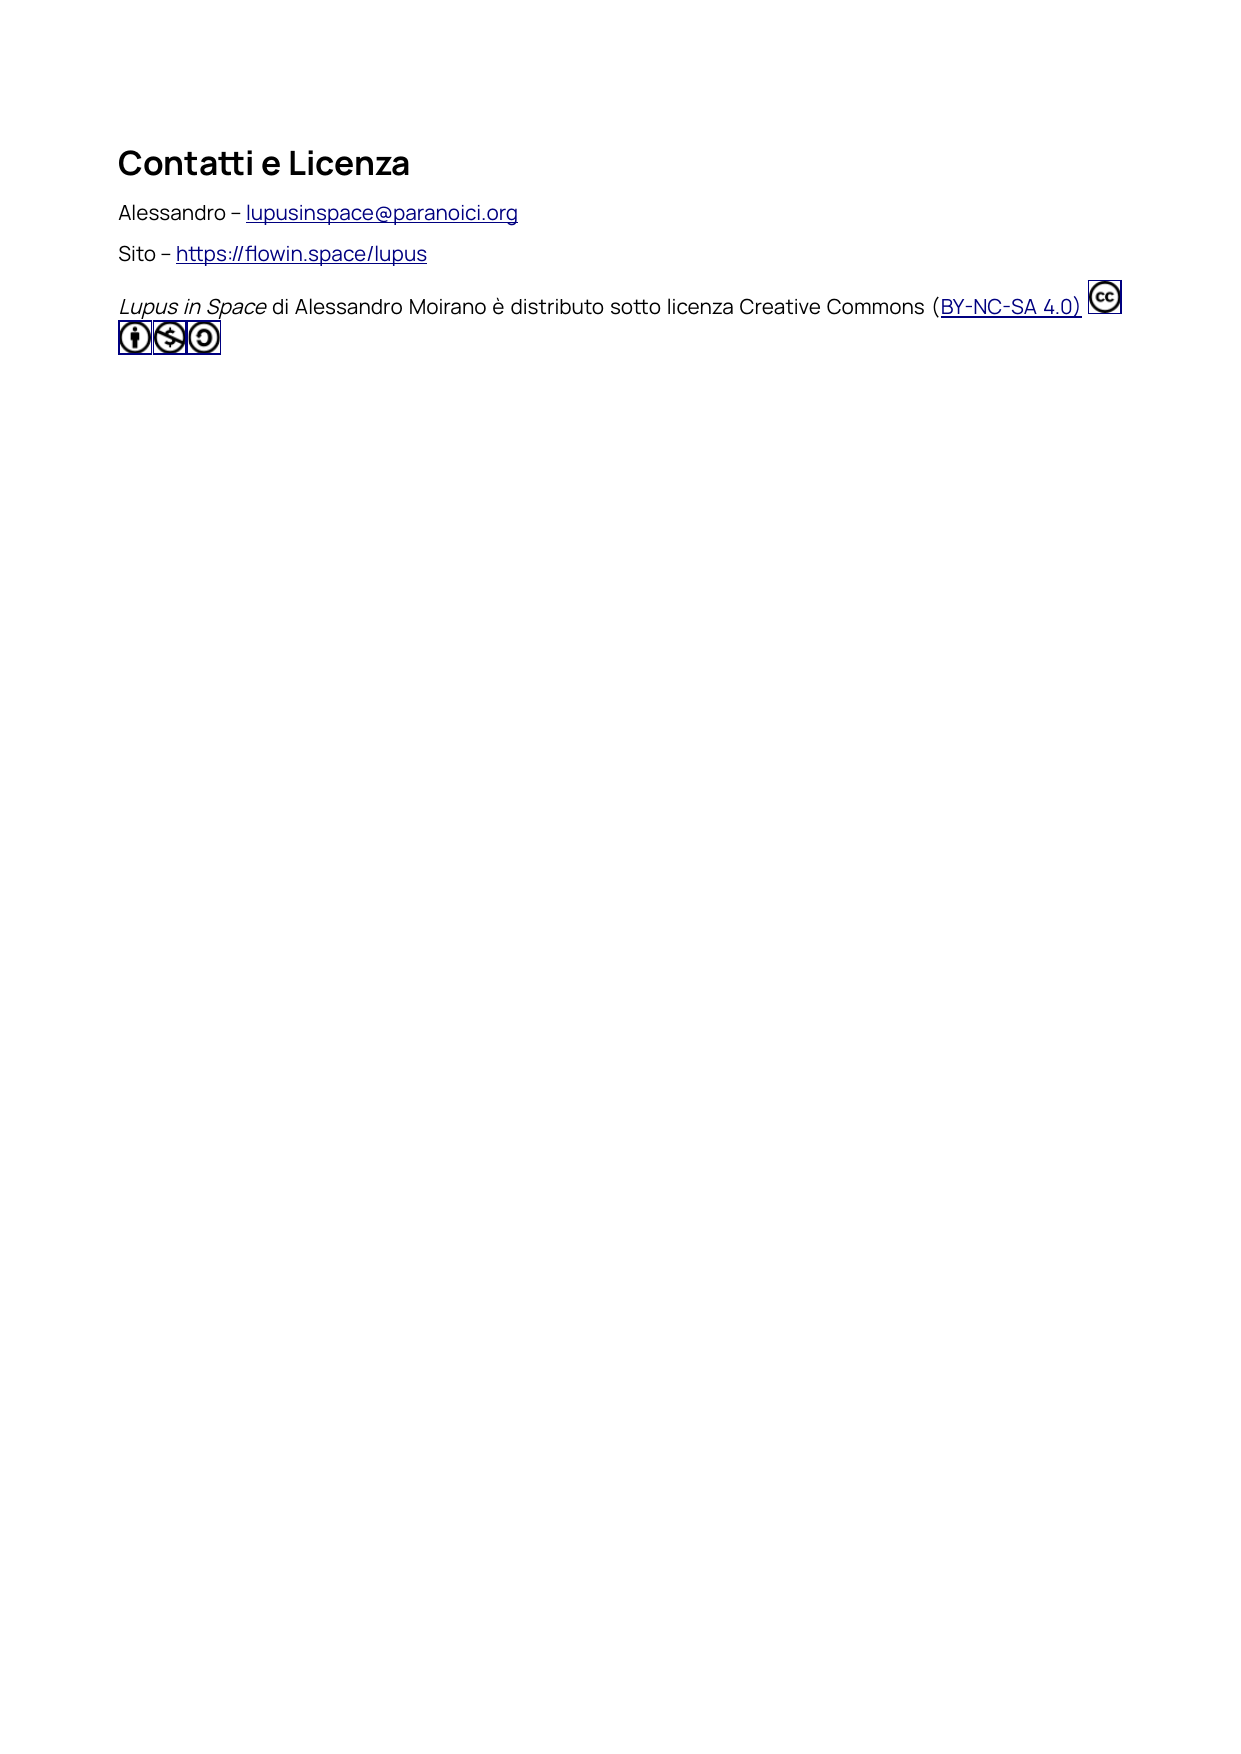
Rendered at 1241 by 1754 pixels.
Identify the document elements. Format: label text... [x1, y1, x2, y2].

text Alessandro – lupusinspace@paranoici.org [118, 198, 1122, 226]
picture [1089, 281, 1120, 313]
text Lupus in Space di Alessandro Moirano è distributo sotto licenza Creative Commons (BY-NC-SA 4.0) [118, 280, 1122, 355]
picture [154, 322, 185, 353]
subtitle Contatti e Licenza [118, 139, 1122, 185]
picture [120, 322, 151, 353]
picture [188, 322, 220, 353]
text Sito – https://flowin.space/lupus [118, 239, 1122, 267]
